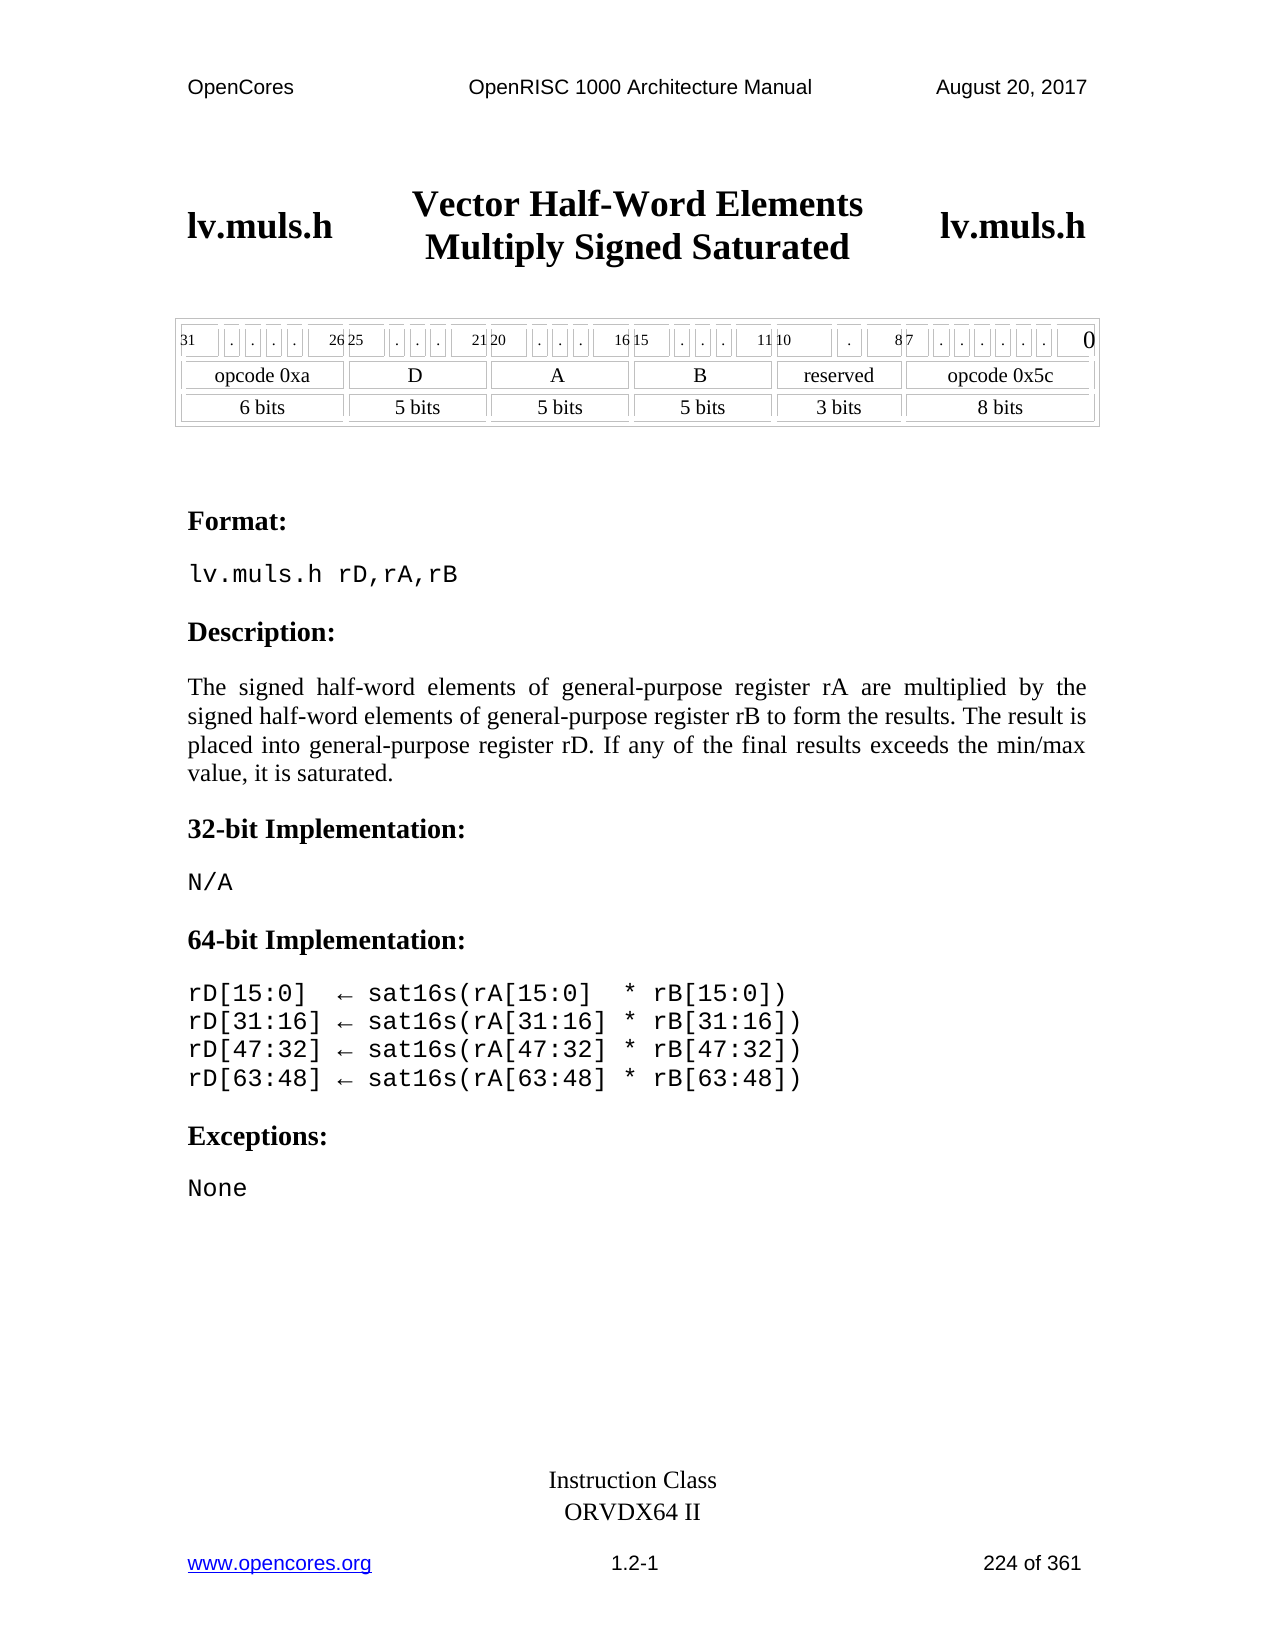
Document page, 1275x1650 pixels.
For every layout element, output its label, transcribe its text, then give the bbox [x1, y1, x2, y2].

text Exceptions: [187, 1119, 1087, 1151]
text Description: [187, 615, 1087, 647]
text 32-bit Implementation: [187, 812, 1087, 844]
text lv.muls.h rD,rA,rB [187, 561, 1087, 590]
text Format: [187, 504, 1087, 536]
text rD[15:0] ← sat16s(rA[15:0] * rB[15:0]) rD[31:16] ← sat16s(rA[31:16] * rB[31:16]) rD[47:32] ← sat16s(rA[47:32] * rB[47:32]) rD[63:48] ← sat16s(rA[63:48] * rB[63:48]) [187, 980, 1087, 1094]
text The signed half-word elements of general-purpose register rA are multiplied by the signed half-word elements of general-purpose register rB to form the results. The result is placed into general-purpose register rD. If any of the final results exceeds the min/max value, it is saturated. [187, 672, 1087, 787]
text None [187, 1176, 1087, 1204]
text 64-bit Implementation: [187, 923, 1087, 955]
text N/A [187, 869, 1087, 898]
